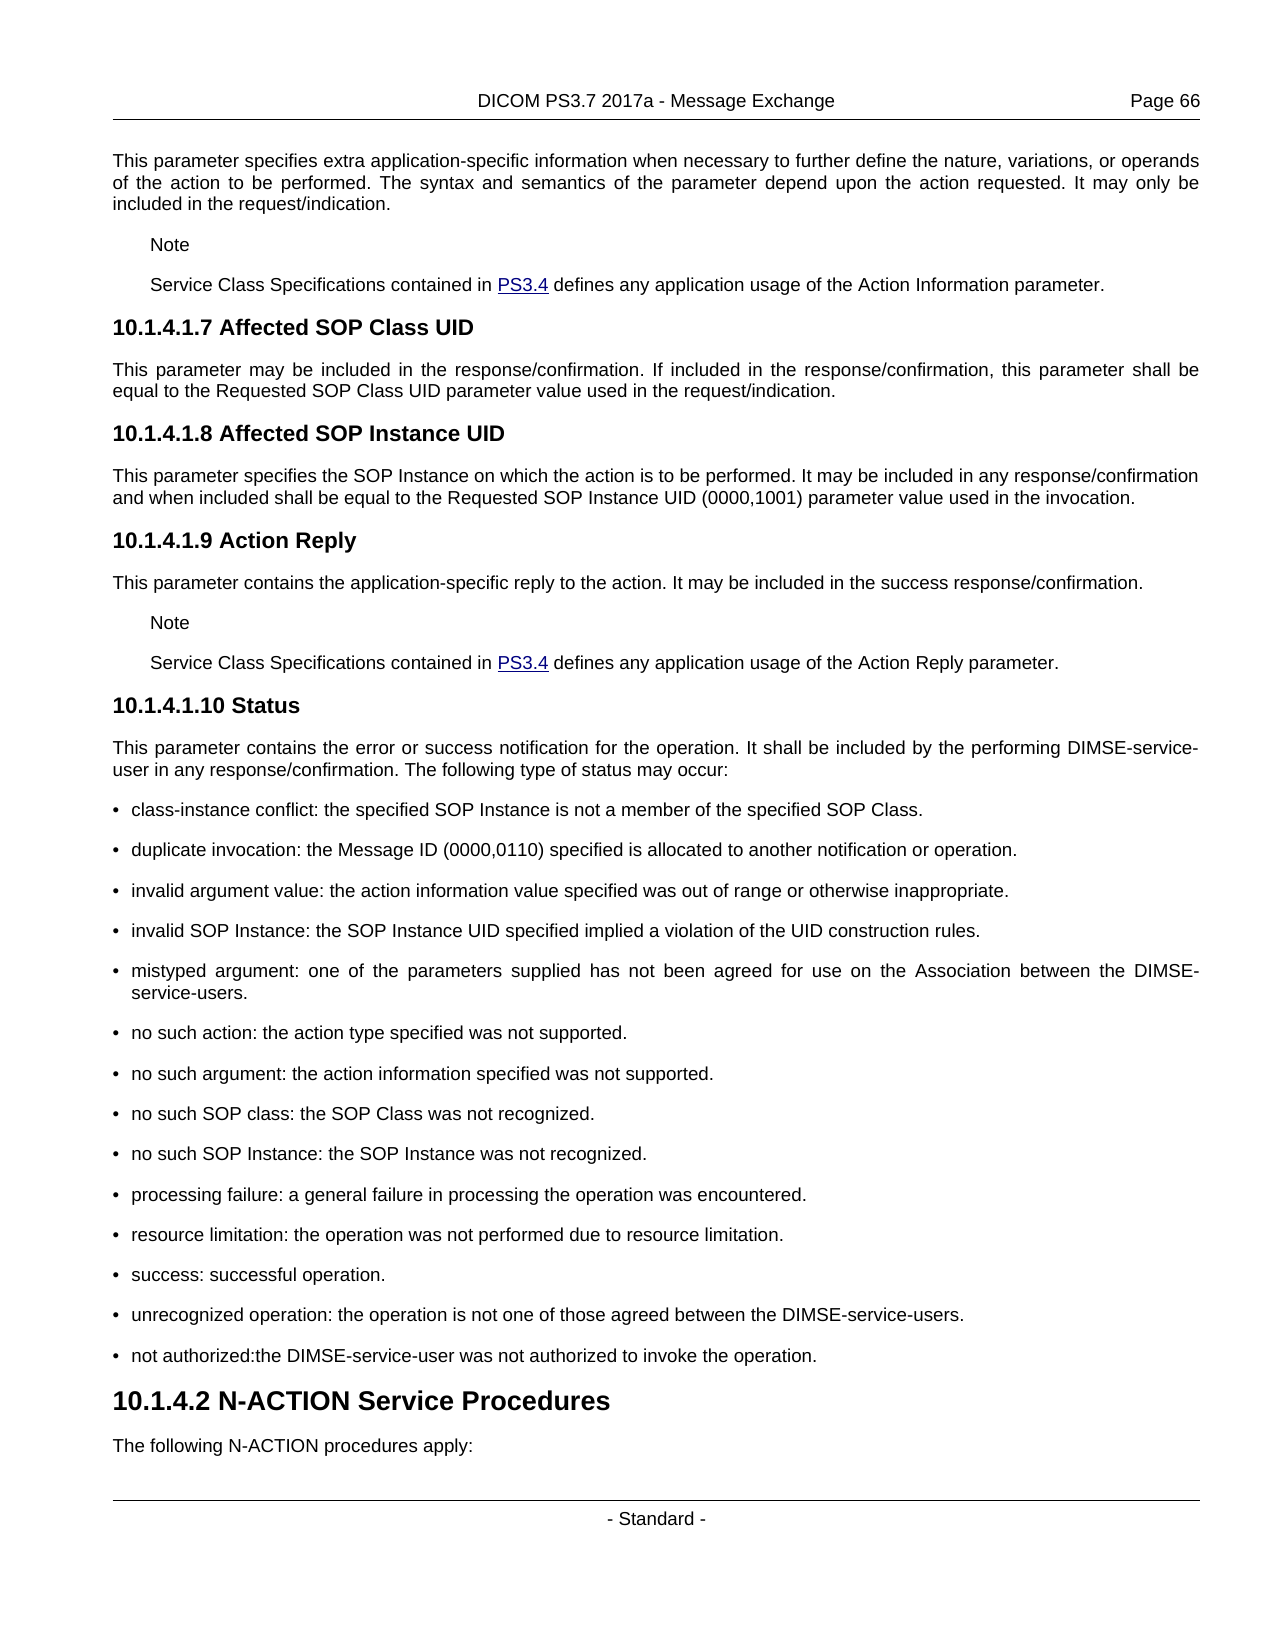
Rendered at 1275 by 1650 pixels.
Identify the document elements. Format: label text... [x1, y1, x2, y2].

text Note [150, 612, 1162, 633]
text This parameter specifies the SOP Instance on which the action is to be performed. It may be included in any response/confirmation and when included shall be equal to the Requested SOP Instance UID (0000,1001) parameter value used in the invocation. [112, 465, 1200, 508]
list no such argument: the action information specified was not supported. [112, 1062, 1200, 1084]
list no such action: the action type specified was not supported. [112, 1022, 1200, 1044]
text 10.1.4.1.7 Affected SOP Class UID [112, 314, 1200, 340]
text This parameter specifies extra application-specific information when necessary to further define the nature, variations, or operands of the action to be performed. The syntax and semantics of the parameter depend upon the action requested. It may only be included in the request/indication. [112, 150, 1200, 215]
list invalid argument value: the action information value specified was out of range or otherwise inappropriate. [112, 879, 1200, 901]
list class-instance conflict: the specified SOP Instance is not a member of the specified SOP Class. [112, 799, 1200, 821]
text Note [150, 233, 1162, 255]
list duplicate invocation: the Message ID (0000,0110) specified is allocated to another notification or operation. [112, 839, 1200, 861]
list mistyped argument: one of the parameters supplied has not been agreed for use on the Association between the DIMSE-service-users. [112, 960, 1200, 1003]
text 10.1.4.1.10 Status [112, 692, 1200, 718]
text This parameter contains the error or success notification for the operation. It shall be included by the performing DIMSE-service-user in any response/confirmation. The following type of status may occur: [112, 737, 1200, 780]
list no such SOP Instance: the SOP Instance was not recognized. [112, 1143, 1200, 1164]
text This parameter may be included in the response/confirmation. If included in the response/confirmation, this parameter shall be equal to the Requested SOP Class UID parameter value used in the request/indication. [112, 359, 1200, 402]
list success: successful operation. [112, 1264, 1200, 1286]
text 10.1.4.2 N-ACTION Service Procedures [112, 1385, 1200, 1416]
list not authorized:the DIMSE-service-user was not authorized to invoke the operation. [112, 1344, 1200, 1366]
text This parameter contains the application-specific reply to the action. It may be included in the success response/confirmation. [112, 572, 1200, 593]
text Service Class Specifications contained in PS3.4 defines any application usage of the Action Reply parameter. [150, 652, 1162, 674]
text 10.1.4.1.8 Affected SOP Instance UID [112, 421, 1200, 446]
list invalid SOP Instance: the SOP Instance UID specified implied a violation of the UID construction rules. [112, 920, 1200, 941]
list processing failure: a general failure in processing the operation was encountered. [112, 1183, 1200, 1205]
list no such SOP class: the SOP Class was not recognized. [112, 1103, 1200, 1124]
text Service Class Specifications contained in PS3.4 defines any application usage of the Action Information parameter. [150, 274, 1162, 295]
list resource limitation: the operation was not performed due to resource limitation. [112, 1224, 1200, 1245]
text 10.1.4.1.9 Action Reply [112, 527, 1200, 553]
list unrecognized operation: the operation is not one of those agreed between the DIMSE-service-users. [112, 1304, 1200, 1326]
text The following N-ACTION procedures apply: [112, 1435, 1200, 1456]
